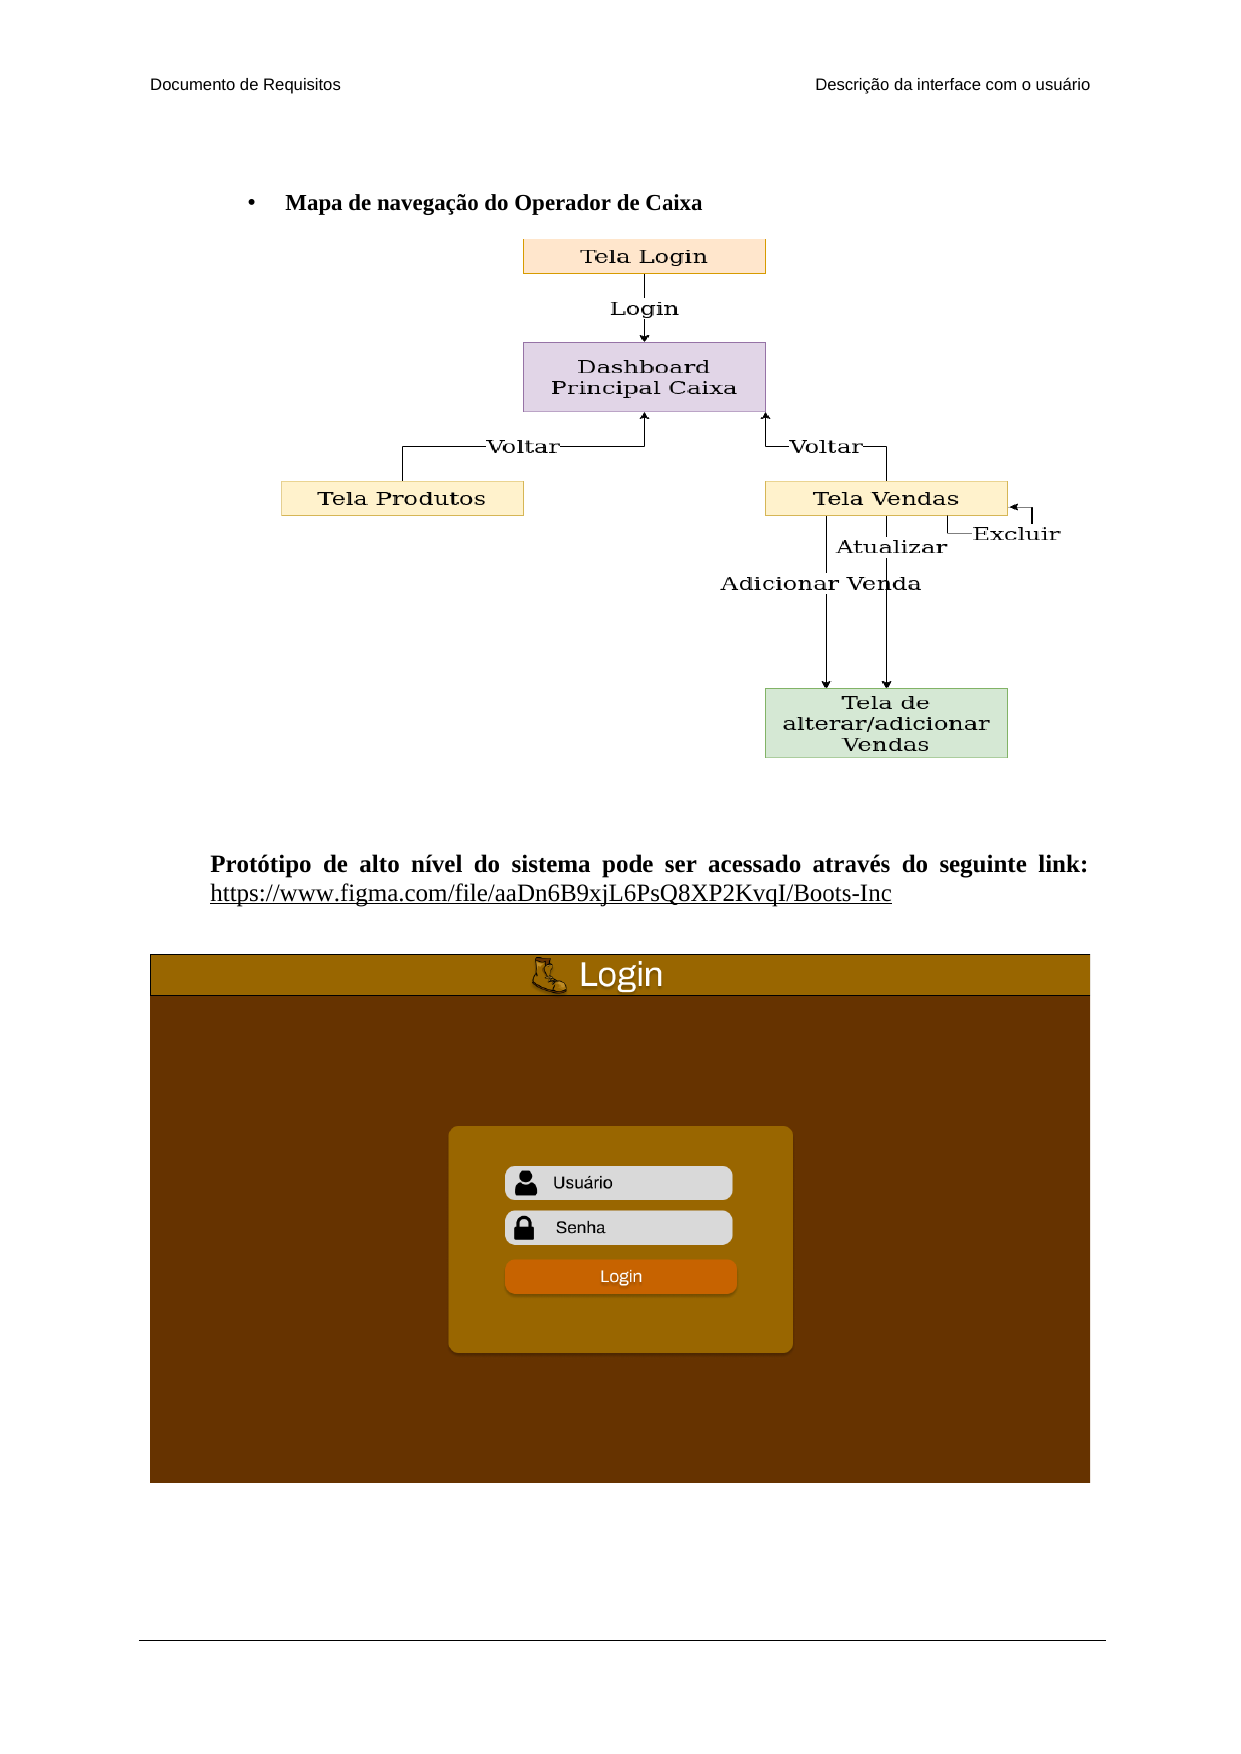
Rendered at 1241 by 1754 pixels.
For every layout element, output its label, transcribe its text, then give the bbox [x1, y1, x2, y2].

list Mapa de navegação do Operador de Caixa [248, 189, 1090, 215]
picture [281, 239, 1061, 758]
text Protótipo de alto nível do sistema pode ser acessado através do seguinte link: https://www.figma.com/file/aaDn6B9xjL6PsQ8XP2KvqI/Boots-Inc [210, 849, 1090, 907]
picture [150, 954, 1091, 1483]
